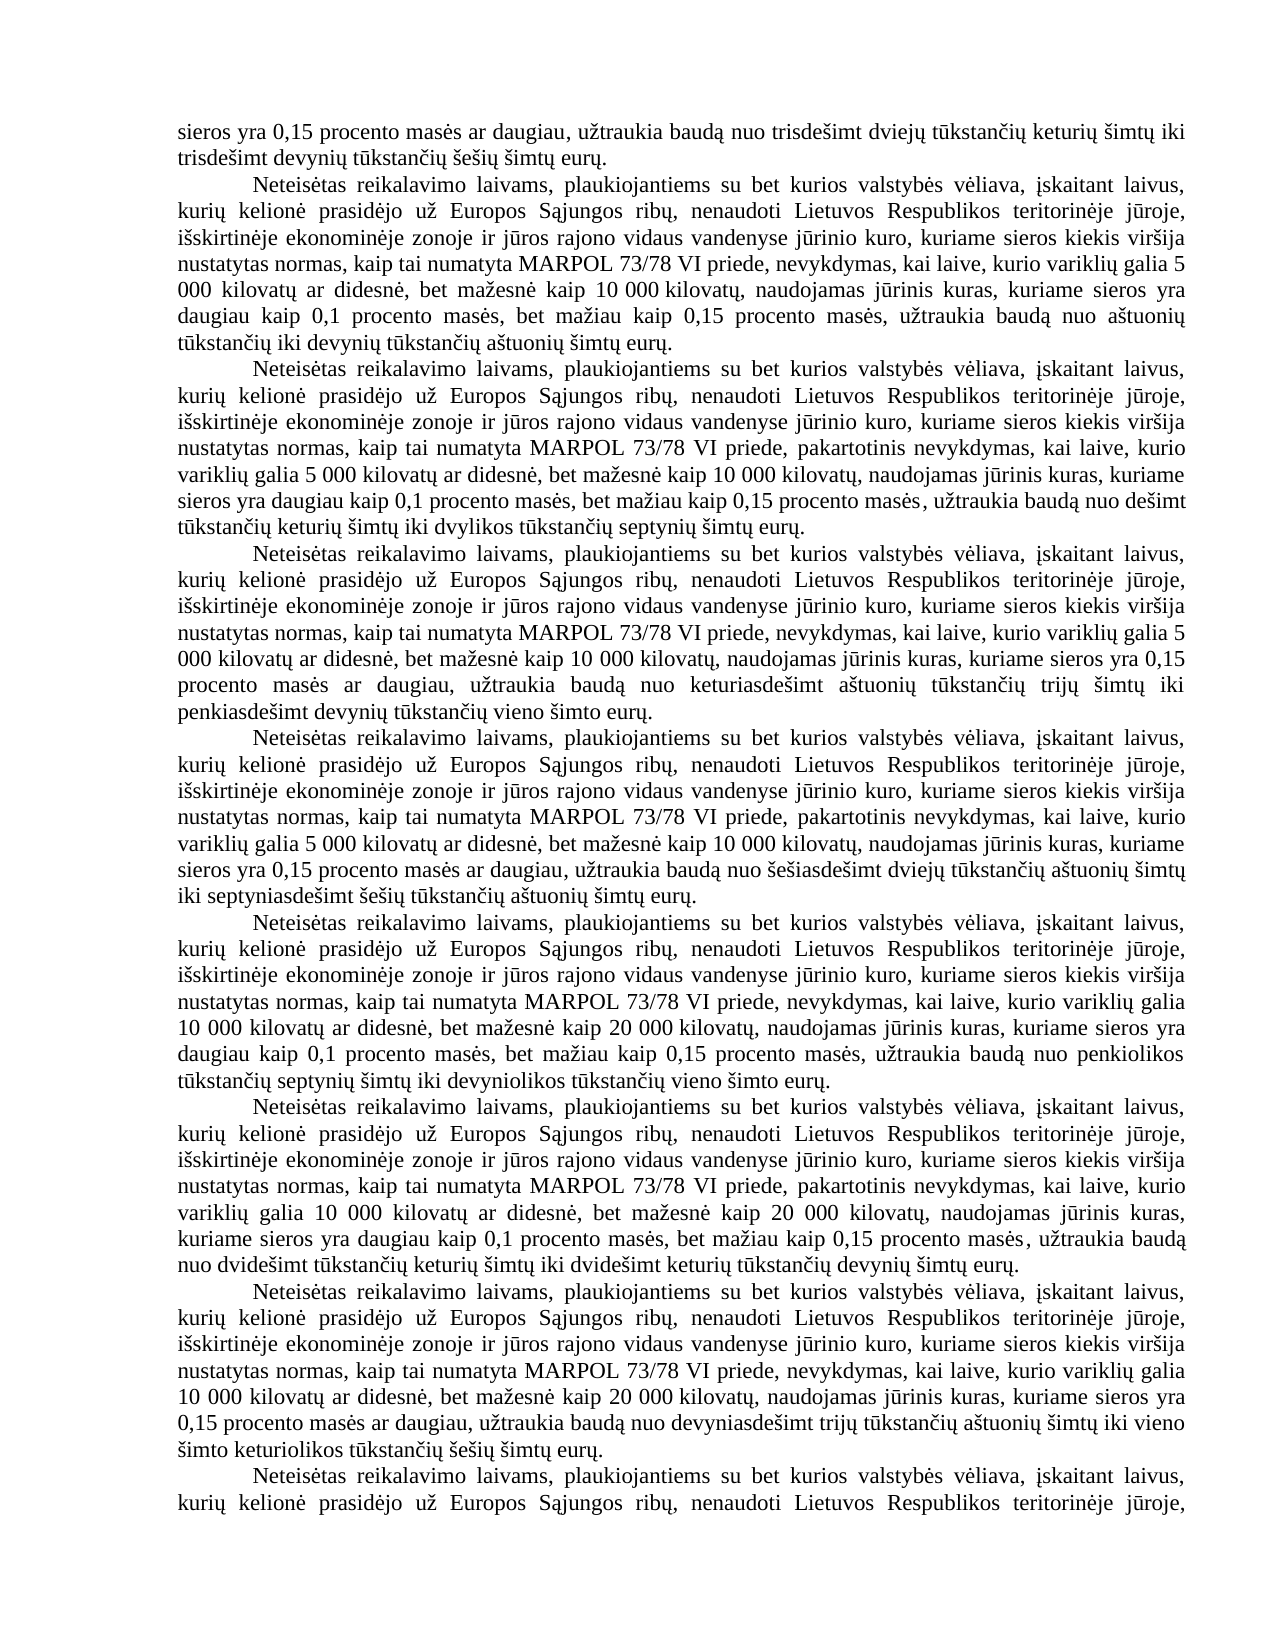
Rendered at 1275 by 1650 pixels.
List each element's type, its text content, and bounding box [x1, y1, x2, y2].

text Neteisėtas reikalavimo laivams, plaukiojantiems su bet kurios valstybės vėliava, įskaitant laivus, kurių kelionė prasidėjo už Europos Sąjungos ribų, nenaudoti Lietuvos Respublikos teritorinėje jūroje, išskirtinėje ekonominėje zonoje ir jūros rajono vidaus vandenyse jūrinio kuro, kuriame sieros kiekis viršija nustatytas normas, kaip tai numatyta MARPOL 73/78 VI priede, nevykdymas, kai laive, kurio variklių galia 5 000 kilovatų ar didesnė, bet mažesnė kaip 10 000 kilovatų, naudojamas jūrinis kuras, kuriame sieros yra daugiau kaip 0,1 procento masės, bet mažiau kaip 0,15 procento masės, užtraukia baudą nuo aštuonių tūkstančių iki devynių tūkstančių aštuonių šimtų eurų. [177, 171, 1186, 355]
text Neteisėtas reikalavimo laivams, plaukiojantiems su bet kurios valstybės vėliava, įskaitant laivus, kurių kelionė prasidėjo už Europos Sąjungos ribų, nenaudoti Lietuvos Respublikos teritorinėje jūroje, [177, 1462, 1186, 1515]
text Neteisėtas reikalavimo laivams, plaukiojantiems su bet kurios valstybės vėliava, įskaitant laivus, kurių kelionė prasidėjo už Europos Sąjungos ribų, nenaudoti Lietuvos Respublikos teritorinėje jūroje, išskirtinėje ekonominėje zonoje ir jūros rajono vidaus vandenyse jūrinio kuro, kuriame sieros kiekis viršija nustatytas normas, kaip tai numatyta MARPOL 73/78 VI priede, nevykdymas, kai laive, kurio variklių galia 10 000 kilovatų ar didesnė, bet mažesnė kaip 20 000 kilovatų, naudojamas jūrinis kuras, kuriame sieros yra 0,15 procento masės ar daugiau, užtraukia baudą nuo devyniasdešimt trijų tūkstančių aštuonių šimtų iki vieno šimto keturiolikos tūkstančių šešių šimtų eurų. [177, 1278, 1186, 1462]
text Neteisėtas reikalavimo laivams, plaukiojantiems su bet kurios valstybės vėliava, įskaitant laivus, kurių kelionė prasidėjo už Europos Sąjungos ribų, nenaudoti Lietuvos Respublikos teritorinėje jūroje, išskirtinėje ekonominėje zonoje ir jūros rajono vidaus vandenyse jūrinio kuro, kuriame sieros kiekis viršija nustatytas normas, kaip tai numatyta MARPOL 73/78 VI priede, pakartotinis nevykdymas, kai laive, kurio variklių galia 10 000 kilovatų ar didesnė, bet mažesnė kaip 20 000 kilovatų, naudojamas jūrinis kuras, kuriame sieros yra daugiau kaip 0,1 procento masės, bet mažiau kaip 0,15 procento masės, užtraukia baudą nuo dvidešimt tūkstančių keturių šimtų iki dvidešimt keturių tūkstančių devynių šimtų eurų. [177, 1093, 1186, 1278]
text Neteisėtas reikalavimo laivams, plaukiojantiems su bet kurios valstybės vėliava, įskaitant laivus, kurių kelionė prasidėjo už Europos Sąjungos ribų, nenaudoti Lietuvos Respublikos teritorinėje jūroje, išskirtinėje ekonominėje zonoje ir jūros rajono vidaus vandenyse jūrinio kuro, kuriame sieros kiekis viršija nustatytas normas, kaip tai numatyta MARPOL 73/78 VI priede, pakartotinis nevykdymas, kai laive, kurio variklių galia 5 000 kilovatų ar didesnė, bet mažesnė kaip 10 000 kilovatų, naudojamas jūrinis kuras, kuriame sieros yra 0,15 procento masės ar daugiau, užtraukia baudą nuo šešiasdešimt dviejų tūkstančių aštuonių šimtų iki septyniasdešimt šešių tūkstančių aštuonių šimtų eurų. [177, 724, 1186, 909]
text Neteisėtas reikalavimo laivams, plaukiojantiems su bet kurios valstybės vėliava, įskaitant laivus, kurių kelionė prasidėjo už Europos Sąjungos ribų, nenaudoti Lietuvos Respublikos teritorinėje jūroje, išskirtinėje ekonominėje zonoje ir jūros rajono vidaus vandenyse jūrinio kuro, kuriame sieros kiekis viršija nustatytas normas, kaip tai numatyta MARPOL 73/78 VI priede, nevykdymas, kai laive, kurio variklių galia 5 000 kilovatų ar didesnė, bet mažesnė kaip 10 000 kilovatų, naudojamas jūrinis kuras, kuriame sieros yra 0,15 procento masės ar daugiau, užtraukia baudą nuo keturiasdešimt aštuonių tūkstančių trijų šimtų iki penkiasdešimt devynių tūkstančių vieno šimto eurų. [177, 540, 1186, 724]
text Neteisėtas reikalavimo laivams, plaukiojantiems su bet kurios valstybės vėliava, įskaitant laivus, kurių kelionė prasidėjo už Europos Sąjungos ribų, nenaudoti Lietuvos Respublikos teritorinėje jūroje, išskirtinėje ekonominėje zonoje ir jūros rajono vidaus vandenyse jūrinio kuro, kuriame sieros kiekis viršija nustatytas normas, kaip tai numatyta MARPOL 73/78 VI priede, nevykdymas, kai laive, kurio variklių galia 10 000 kilovatų ar didesnė, bet mažesnė kaip 20 000 kilovatų, naudojamas jūrinis kuras, kuriame sieros yra daugiau kaip 0,1 procento masės, bet mažiau kaip 0,15 procento masės, užtraukia baudą nuo penkiolikos tūkstančių septynių šimtų iki devyniolikos tūkstančių vieno šimto eurų. [177, 909, 1186, 1093]
text Neteisėtas reikalavimo laivams, plaukiojantiems su bet kurios valstybės vėliava, įskaitant laivus, kurių kelionė prasidėjo už Europos Sąjungos ribų, nenaudoti Lietuvos Respublikos teritorinėje jūroje, išskirtinėje ekonominėje zonoje ir jūros rajono vidaus vandenyse jūrinio kuro, kuriame sieros kiekis viršija nustatytas normas, kaip tai numatyta MARPOL 73/78 VI priede, pakartotinis nevykdymas, kai laive, kurio variklių galia 5 000 kilovatų ar didesnė, bet mažesnė kaip 10 000 kilovatų, naudojamas jūrinis kuras, kuriame sieros yra daugiau kaip 0,1 procento masės, bet mažiau kaip 0,15 procento masės, užtraukia baudą nuo dešimt tūkstančių keturių šimtų iki dvylikos tūkstančių septynių šimtų eurų. [177, 355, 1186, 540]
text sieros yra 0,15 procento masės ar daugiau, užtraukia baudą nuo trisdešimt dviejų tūkstančių keturių šimtų iki trisdešimt devynių tūkstančių šešių šimtų eurų. [177, 118, 1186, 171]
